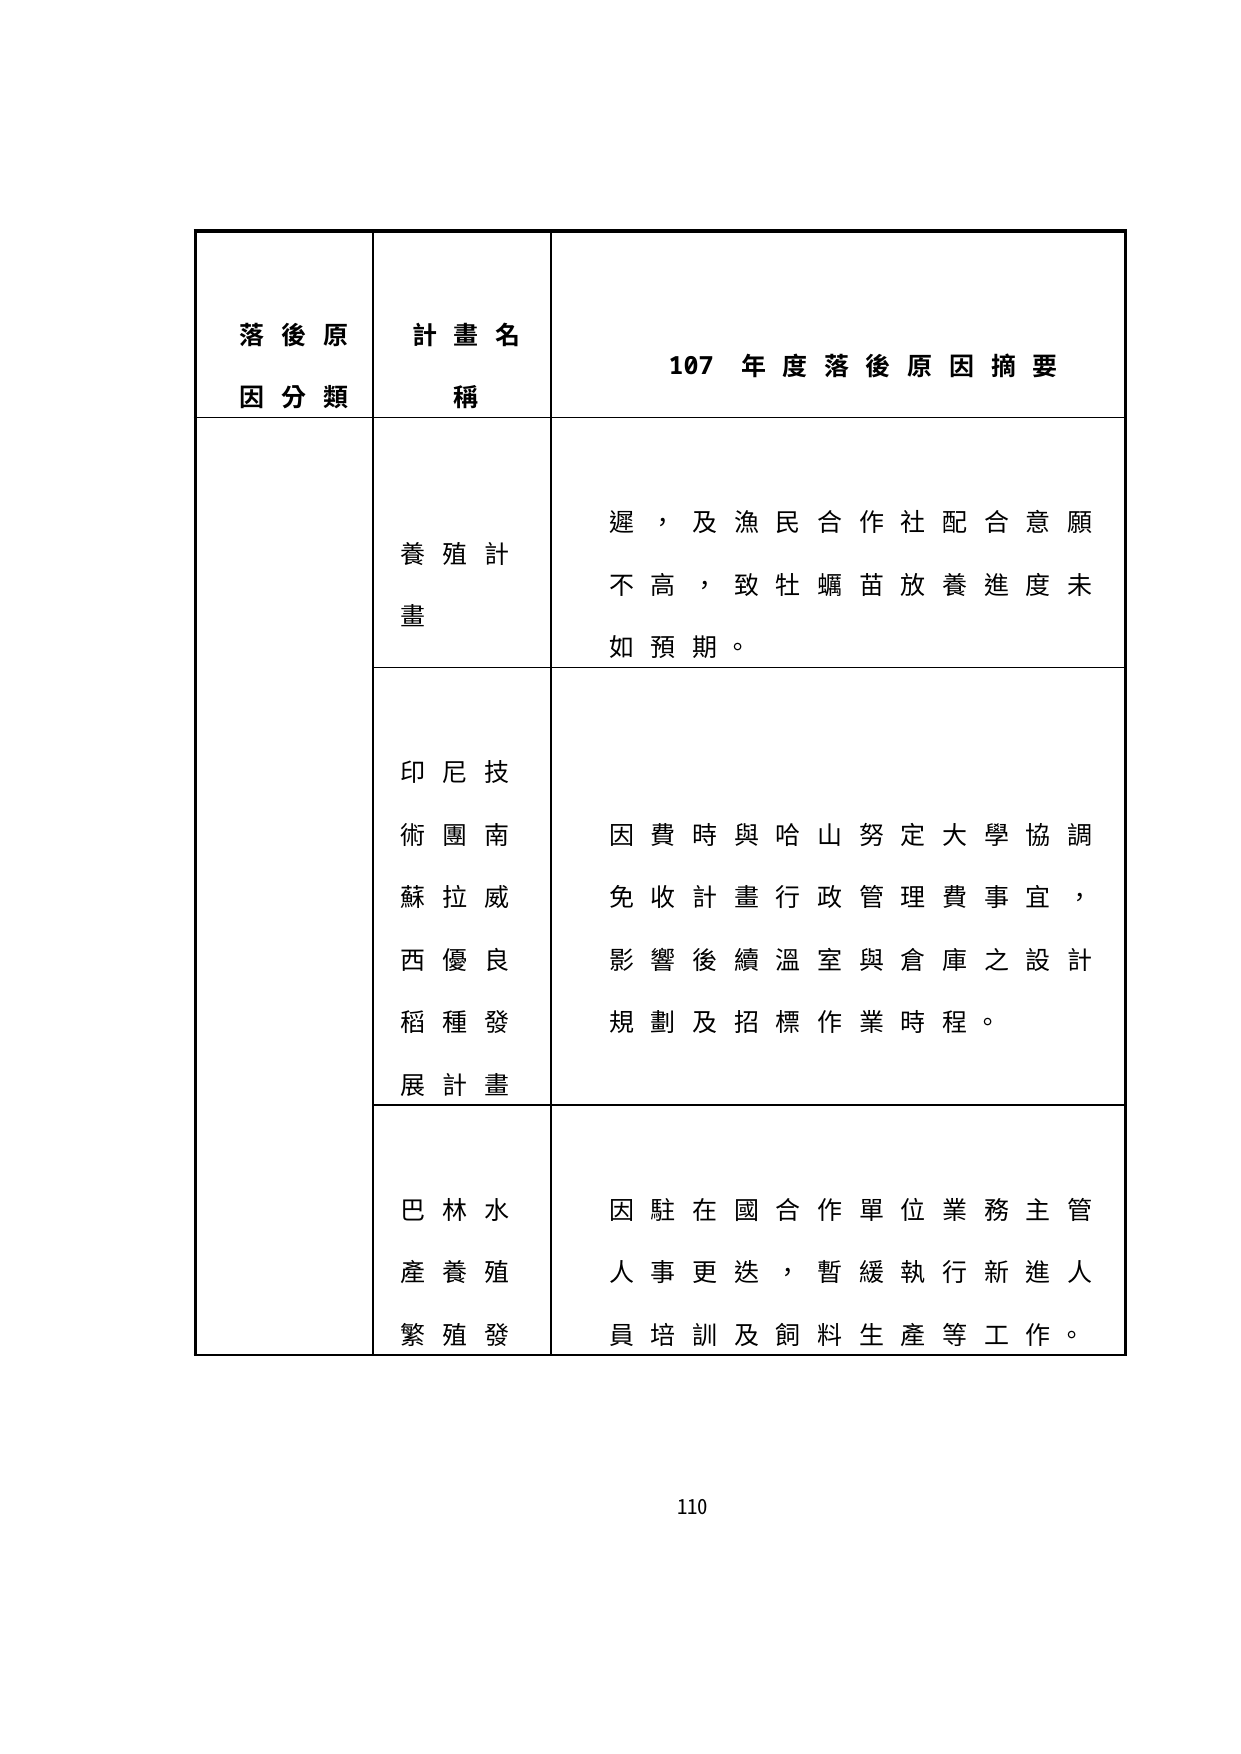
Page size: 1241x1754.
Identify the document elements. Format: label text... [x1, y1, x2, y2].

table_cell 養殖計畫 [374, 418, 550, 667]
table_header 計畫名稱 [374, 233, 550, 417]
table_header 落後原因分類 [197, 233, 372, 417]
table_cell 遲，及漁民合作社配合意願不高，致牡蠣苗放養進度未如預期。 [552, 418, 1124, 667]
table_header 107年度落後原因摘要 [552, 233, 1124, 417]
table_cell 因駐在國合作單位業務主管人事更迭，暫緩執行新進人員培訓及飼料生產等工作。 [552, 1106, 1124, 1354]
table_cell 巴林水產養殖繁殖發 [374, 1106, 550, 1354]
table_cell [197, 418, 372, 1354]
table_cell 因費時與哈山努定大學協調免收計畫行政管理費事宜，影響後續溫室與倉庫之設計規劃及招標作業時程。 [552, 668, 1124, 1104]
table_cell 印尼技術團南蘇拉威西優良稻種發展計畫 [374, 668, 550, 1104]
